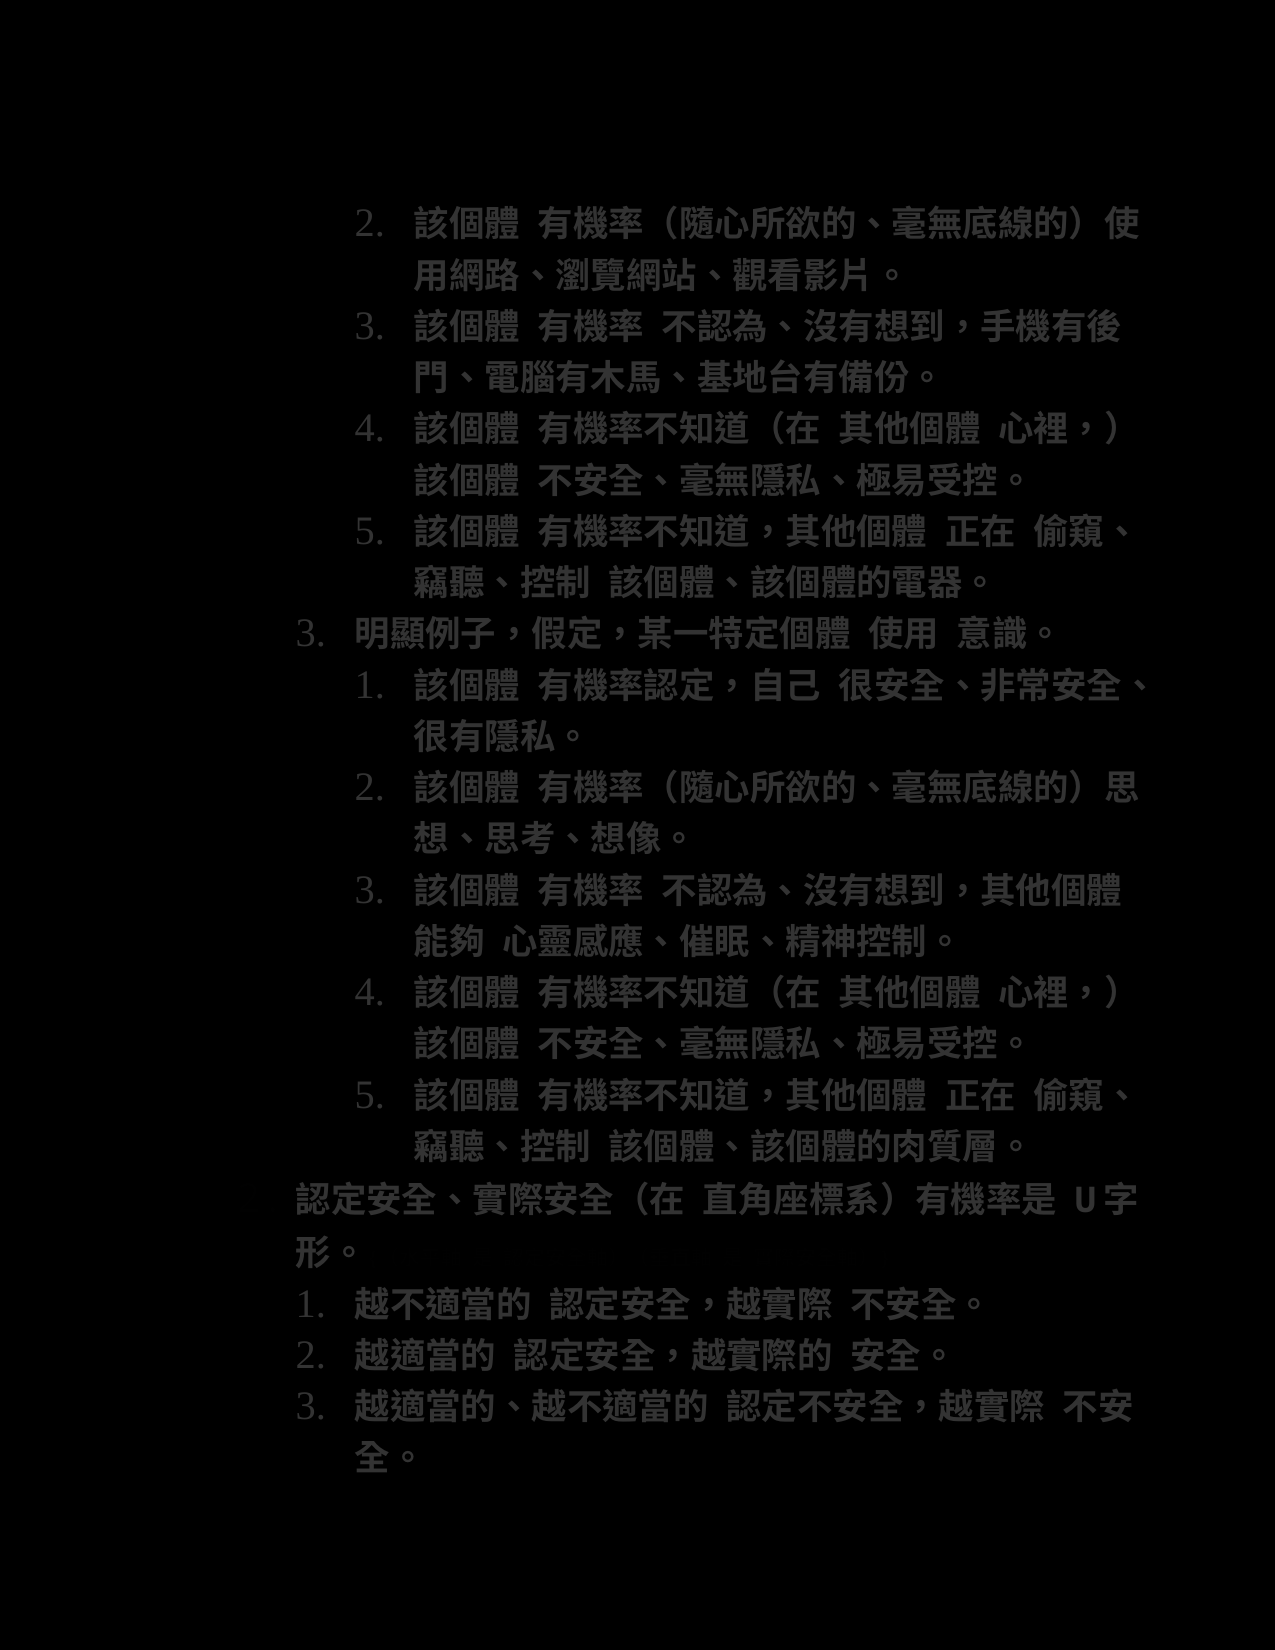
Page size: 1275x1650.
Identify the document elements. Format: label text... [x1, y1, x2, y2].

list 越不適當的 認定安全，越實際 不安全。 [295, 1276, 1157, 1327]
list 該個體 有機率不知道，其他個體 正在 偷窺、竊聽、控制 該個體、該個體的電器。 [354, 503, 1157, 606]
list 該個體 有機率（隨心所欲的、毫無底線的）思想、思考、想像。 [354, 759, 1157, 862]
list 越適當的、越不適當的 認定不安全，越實際 不安全。 [295, 1378, 1157, 1481]
list 該個體 有機率（隨心所欲的、毫無底線的）使用網路、瀏覽網站、觀看影片。 [354, 196, 1157, 298]
list 認定安全、實際安全（在 直角座標系）有機率是 U字形。{（水平軸 是 認定安全軸）（垂直軸 是 實際安全軸）} [236, 1169, 1157, 1276]
list 明顯例子，假定，某一特定個體 使用 意識。 [295, 606, 1157, 657]
list 該個體 有機率不知道（在 其他個體 心裡，）該個體 不安全、毫無隱私、極易受控。 [354, 964, 1157, 1067]
list 越適當的 認定安全，越實際的 安全。 [295, 1327, 1157, 1378]
list 該個體 有機率 不認為、沒有想到，其他個體 能夠 心靈感應、催眠、精神控制。 [354, 862, 1157, 964]
list 該個體 有機率認定，自己 很安全、非常安全、很有隱私。 [354, 657, 1157, 759]
list 該個體 有機率 不認為、沒有想到，手機有後門、電腦有木馬、基地台有備份。 [354, 298, 1157, 401]
list 該個體 有機率不知道，其他個體 正在 偷窺、竊聽、控制 該個體、該個體的肉質層。 [354, 1067, 1157, 1169]
list 該個體 有機率不知道（在 其他個體 心裡，）該個體 不安全、毫無隱私、極易受控。 [354, 401, 1157, 503]
